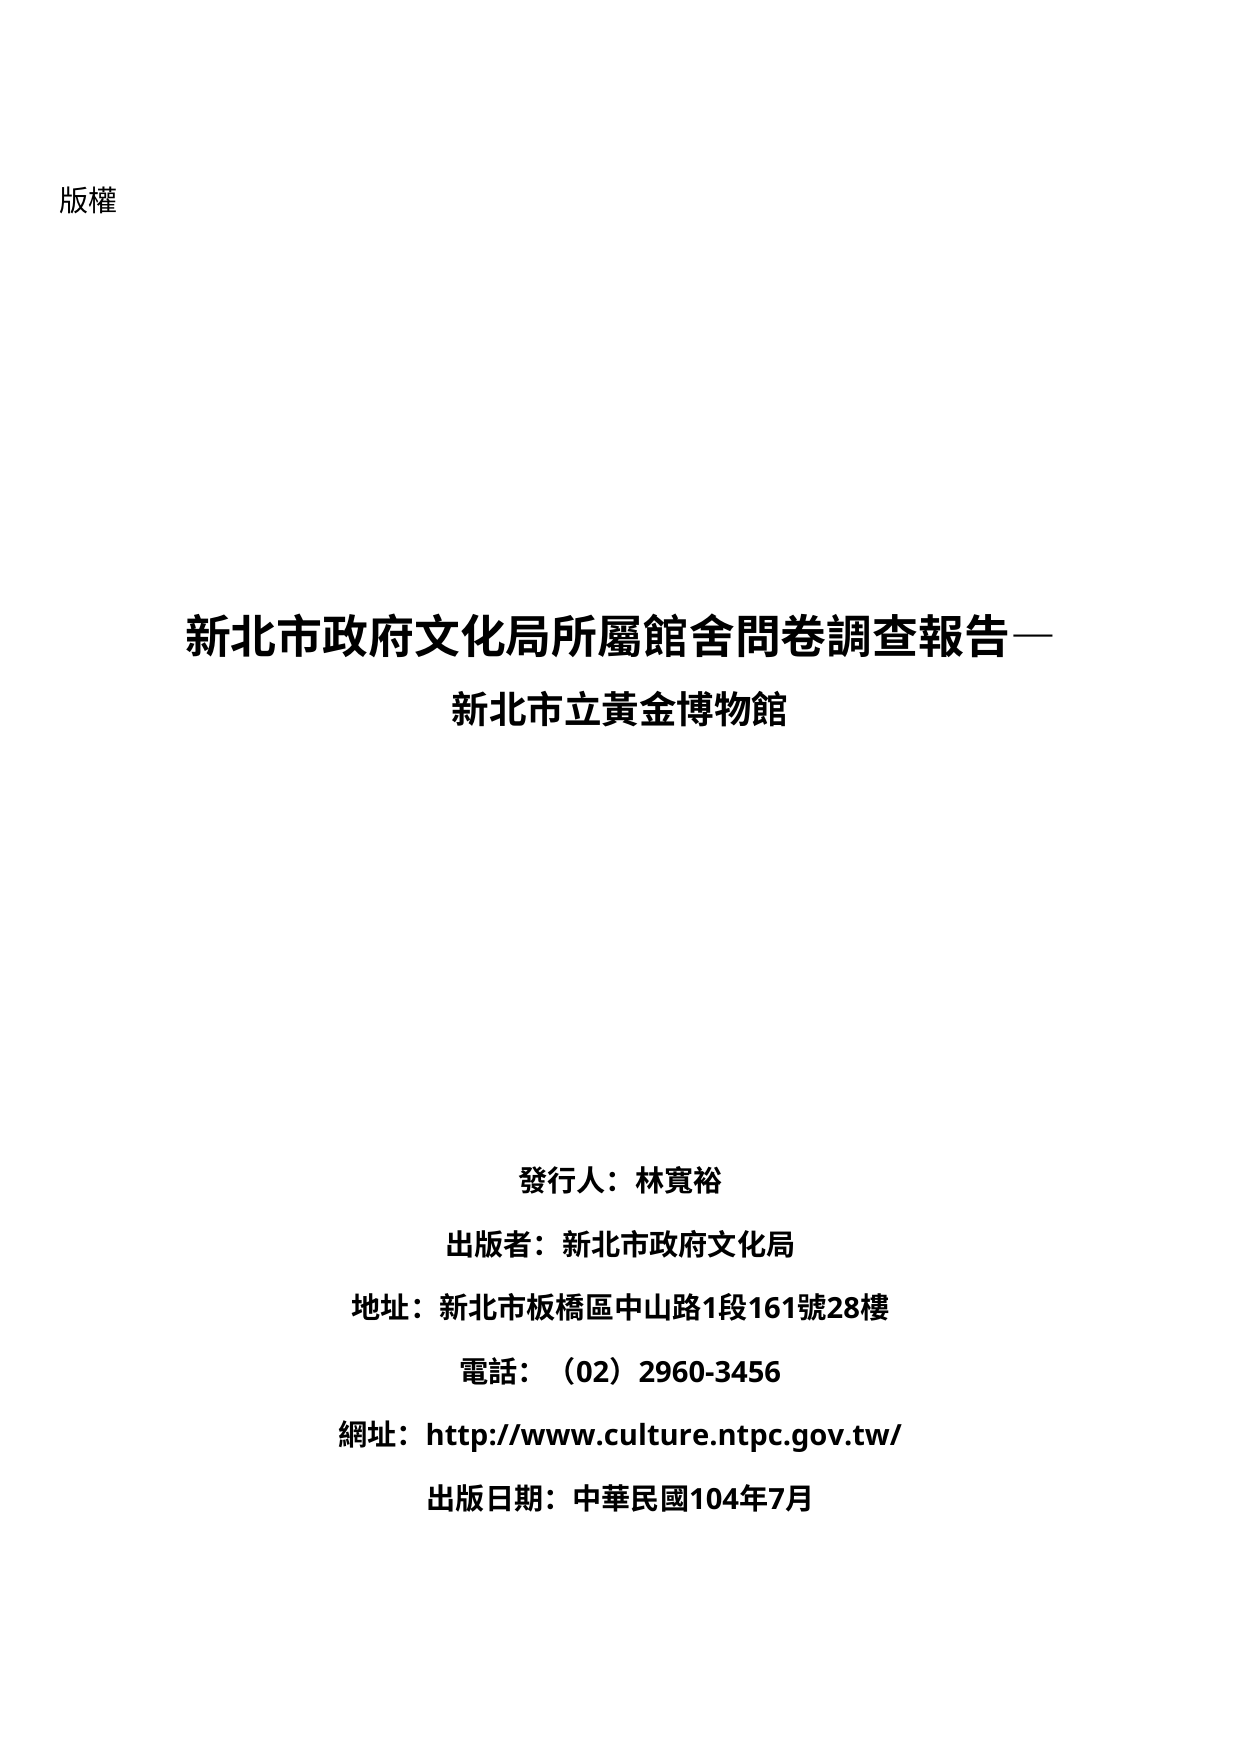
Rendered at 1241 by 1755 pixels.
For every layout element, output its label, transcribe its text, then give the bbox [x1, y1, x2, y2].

text 網址：http://www.culture.ntpc.gov.tw/ [59, 1412, 1181, 1454]
text 電話：（02）2960-3456 [59, 1348, 1181, 1391]
text 發行人：林寬裕 [59, 1158, 1181, 1200]
text 出版日期：中華民國104年7月 [59, 1475, 1181, 1518]
text 地址：新北市板橋區中山路1段161號28樓 [59, 1285, 1181, 1327]
text 版權 [59, 177, 1171, 219]
text 新北市政府文化局所屬館舍問卷調查報告— [59, 601, 1181, 667]
text 新北市立黃金博物館 [59, 680, 1181, 734]
text 出版者：新北市政府文化局 [59, 1221, 1181, 1263]
